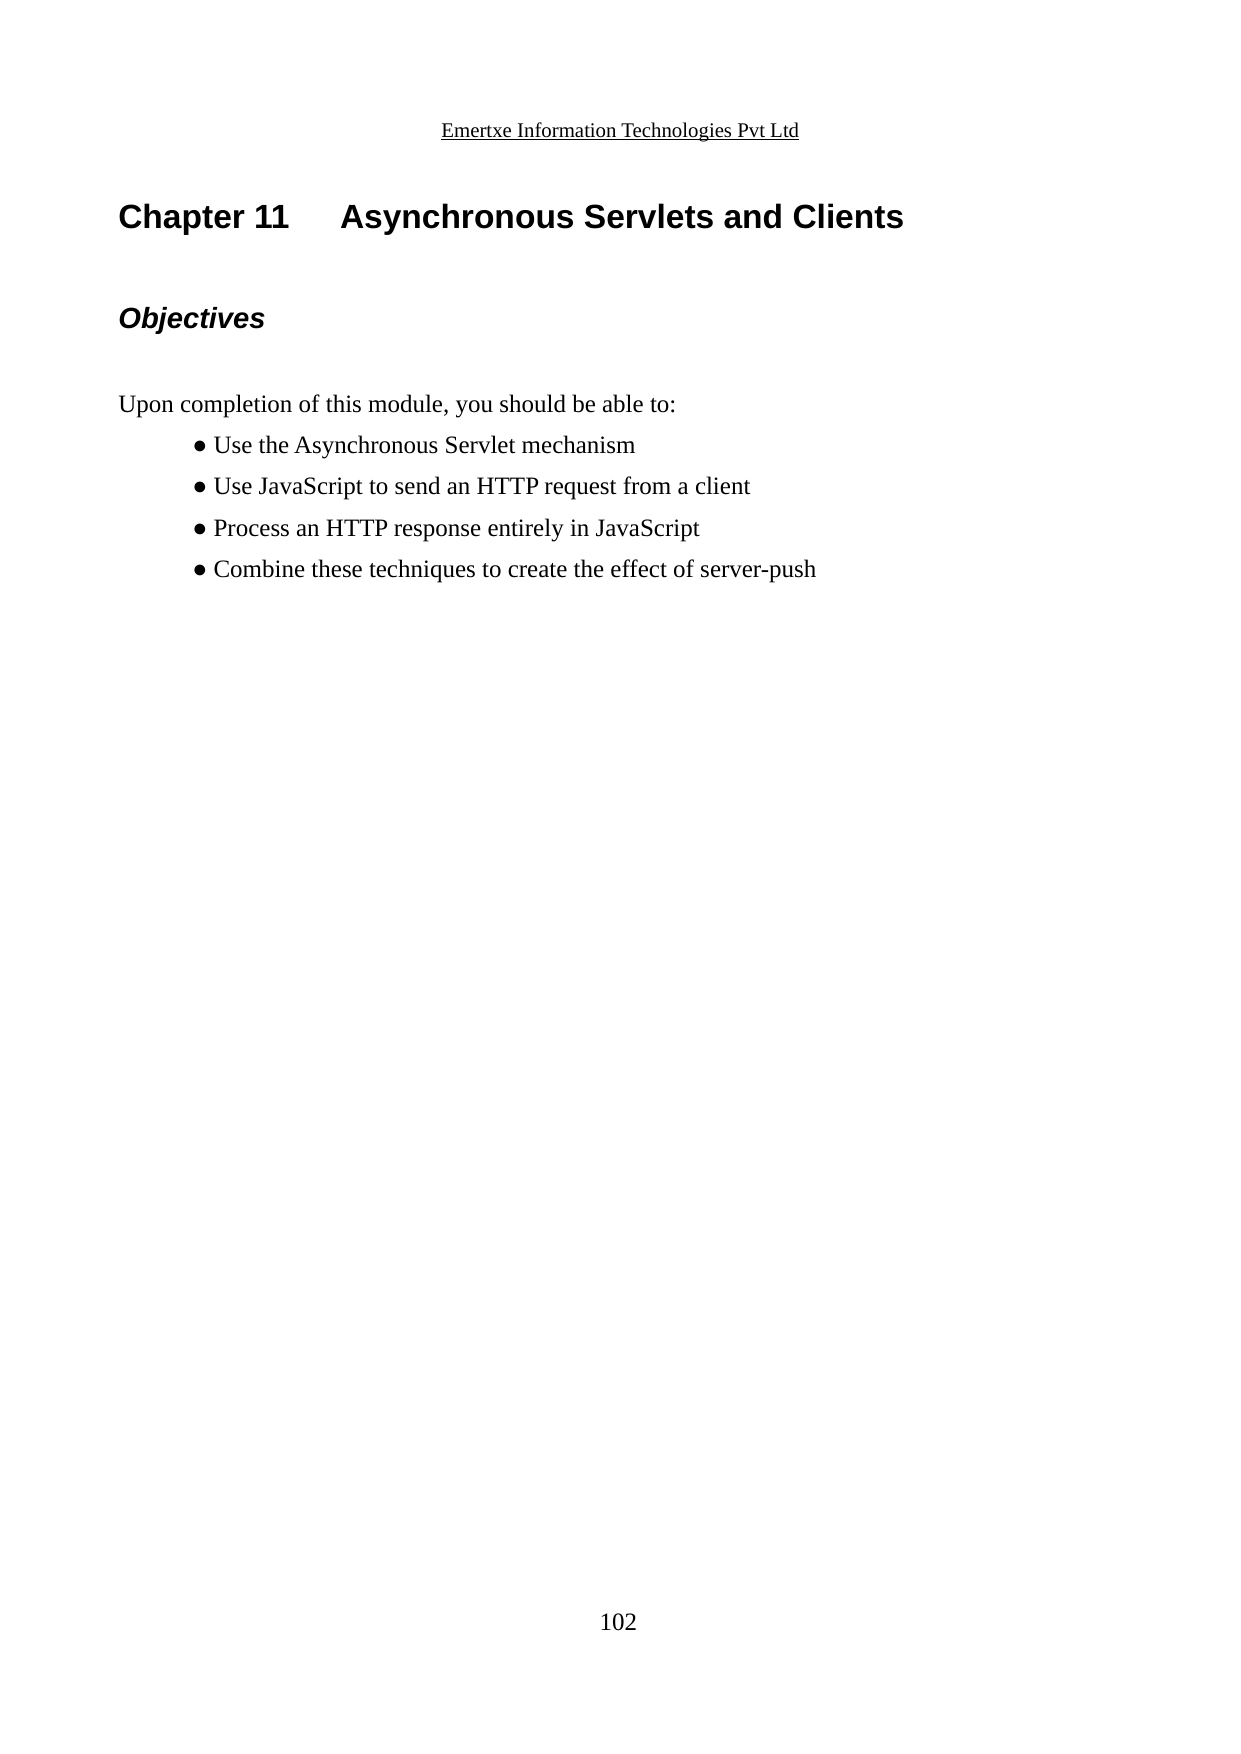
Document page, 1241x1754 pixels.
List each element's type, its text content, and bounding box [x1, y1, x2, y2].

text ● Use JavaScript to send an HTTP request from a client [118, 471, 1122, 500]
text Upon completion of this module, you should be able to: [118, 389, 1122, 418]
text ● Use the Asynchronous Servlet mechanism [118, 430, 1122, 459]
text ● Process an HTTP response entirely in JavaScript [118, 513, 1122, 541]
subtitle Objectives [118, 302, 1122, 335]
subtitle Asynchronous Servlets and Clients [118, 197, 1122, 235]
text ● Combine these techniques to create the effect of server-push [118, 554, 1122, 583]
